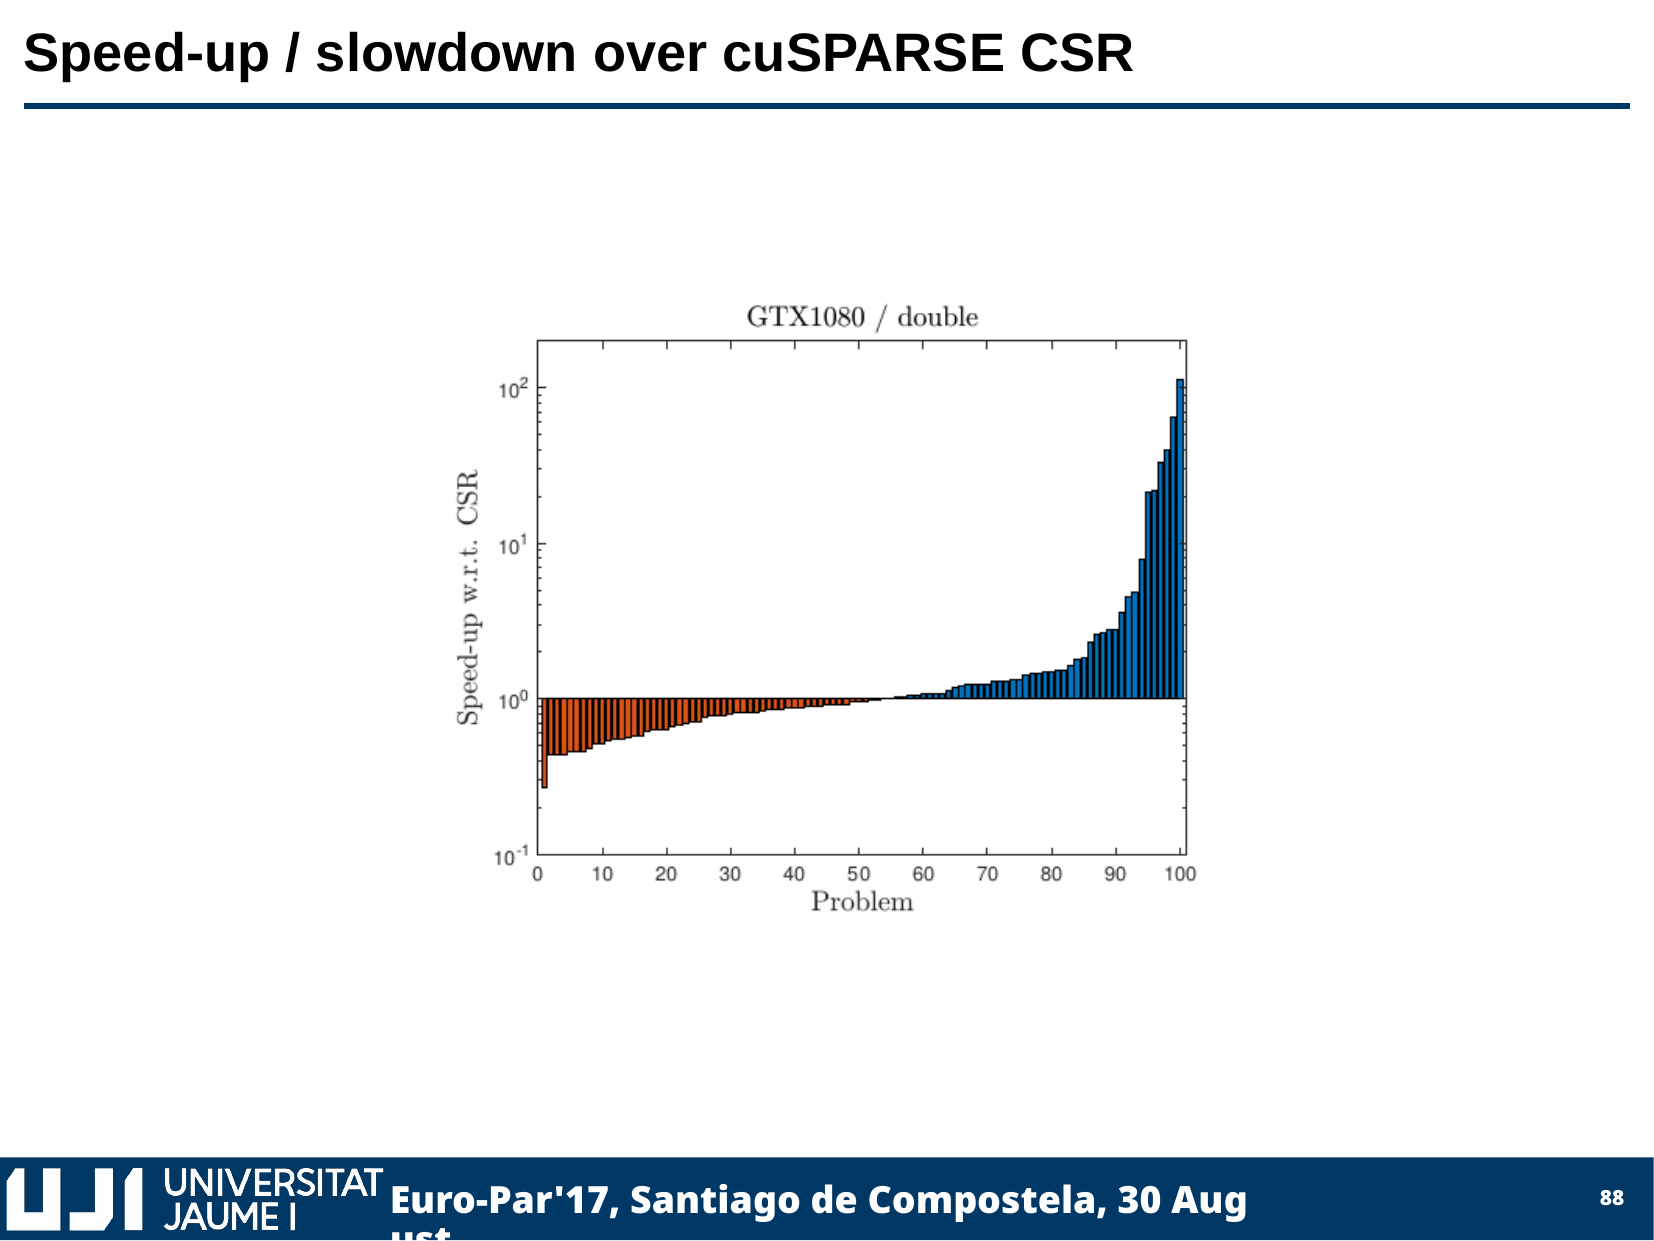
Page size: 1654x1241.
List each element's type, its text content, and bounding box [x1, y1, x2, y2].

picture [425, 276, 1217, 934]
title Speed-up / slowdown over cuSPARSE CSR [23, 0, 1630, 107]
picture [0, 1158, 390, 1241]
